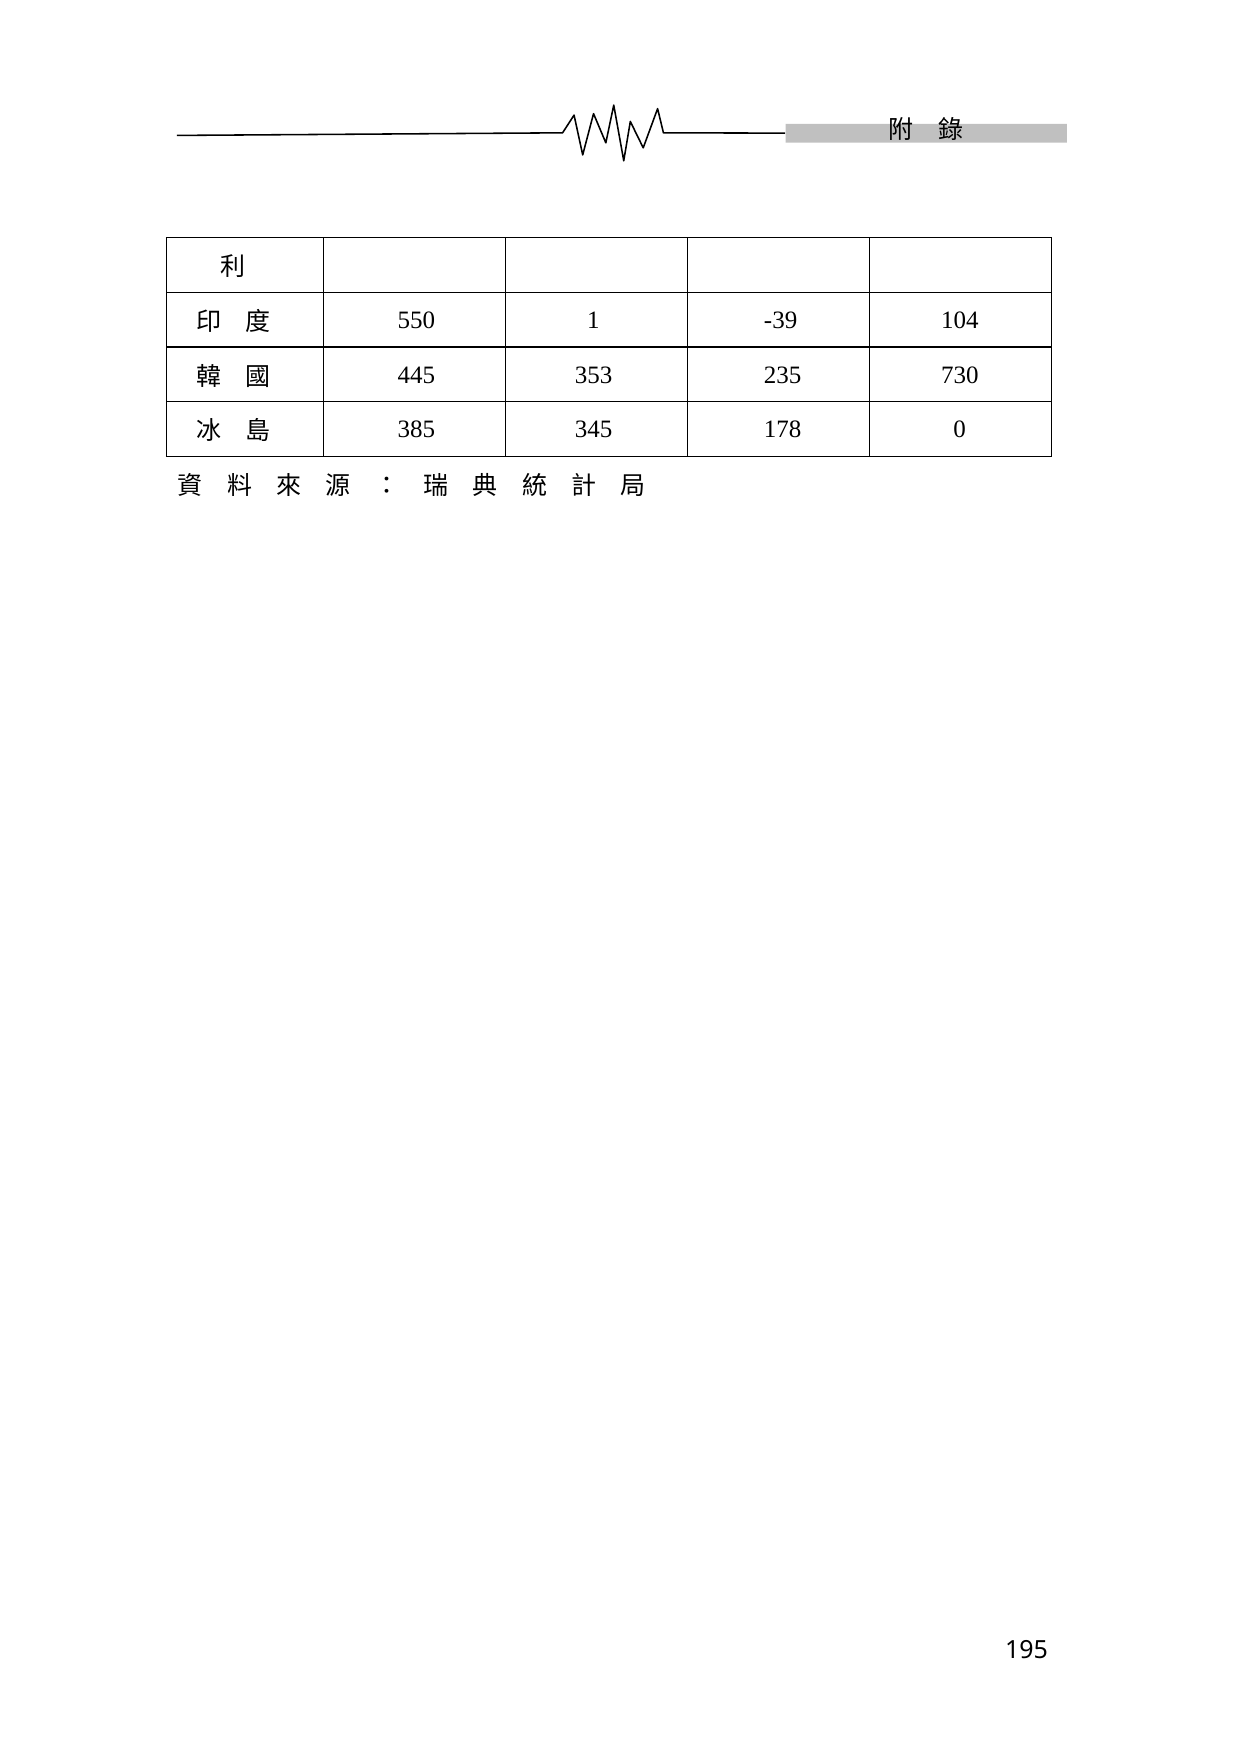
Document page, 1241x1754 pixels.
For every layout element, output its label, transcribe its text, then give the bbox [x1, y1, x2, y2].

table_cell 235 [688, 348, 869, 401]
table_cell 445 [324, 348, 505, 401]
table_cell [506, 238, 687, 292]
table_cell 353 [506, 348, 687, 401]
table_cell [688, 238, 869, 292]
table_cell [324, 238, 505, 292]
table_cell 550 [324, 293, 505, 346]
table_cell [870, 238, 1051, 292]
table_cell 385 [324, 402, 505, 456]
table_cell 178 [688, 402, 869, 456]
table_cell 0 [870, 402, 1051, 456]
table_cell 104 [870, 293, 1051, 346]
table_cell -39 [688, 293, 869, 346]
table_cell 345 [506, 402, 687, 456]
table_cell 1 [506, 293, 687, 346]
table_cell 730 [870, 348, 1051, 401]
table_cell 韓國 [167, 348, 323, 401]
table_cell 利 [167, 238, 323, 292]
table_cell 印度 [167, 293, 323, 346]
text 資料來源：瑞典統計局 [178, 457, 1063, 510]
table_cell 冰島 [167, 402, 323, 456]
